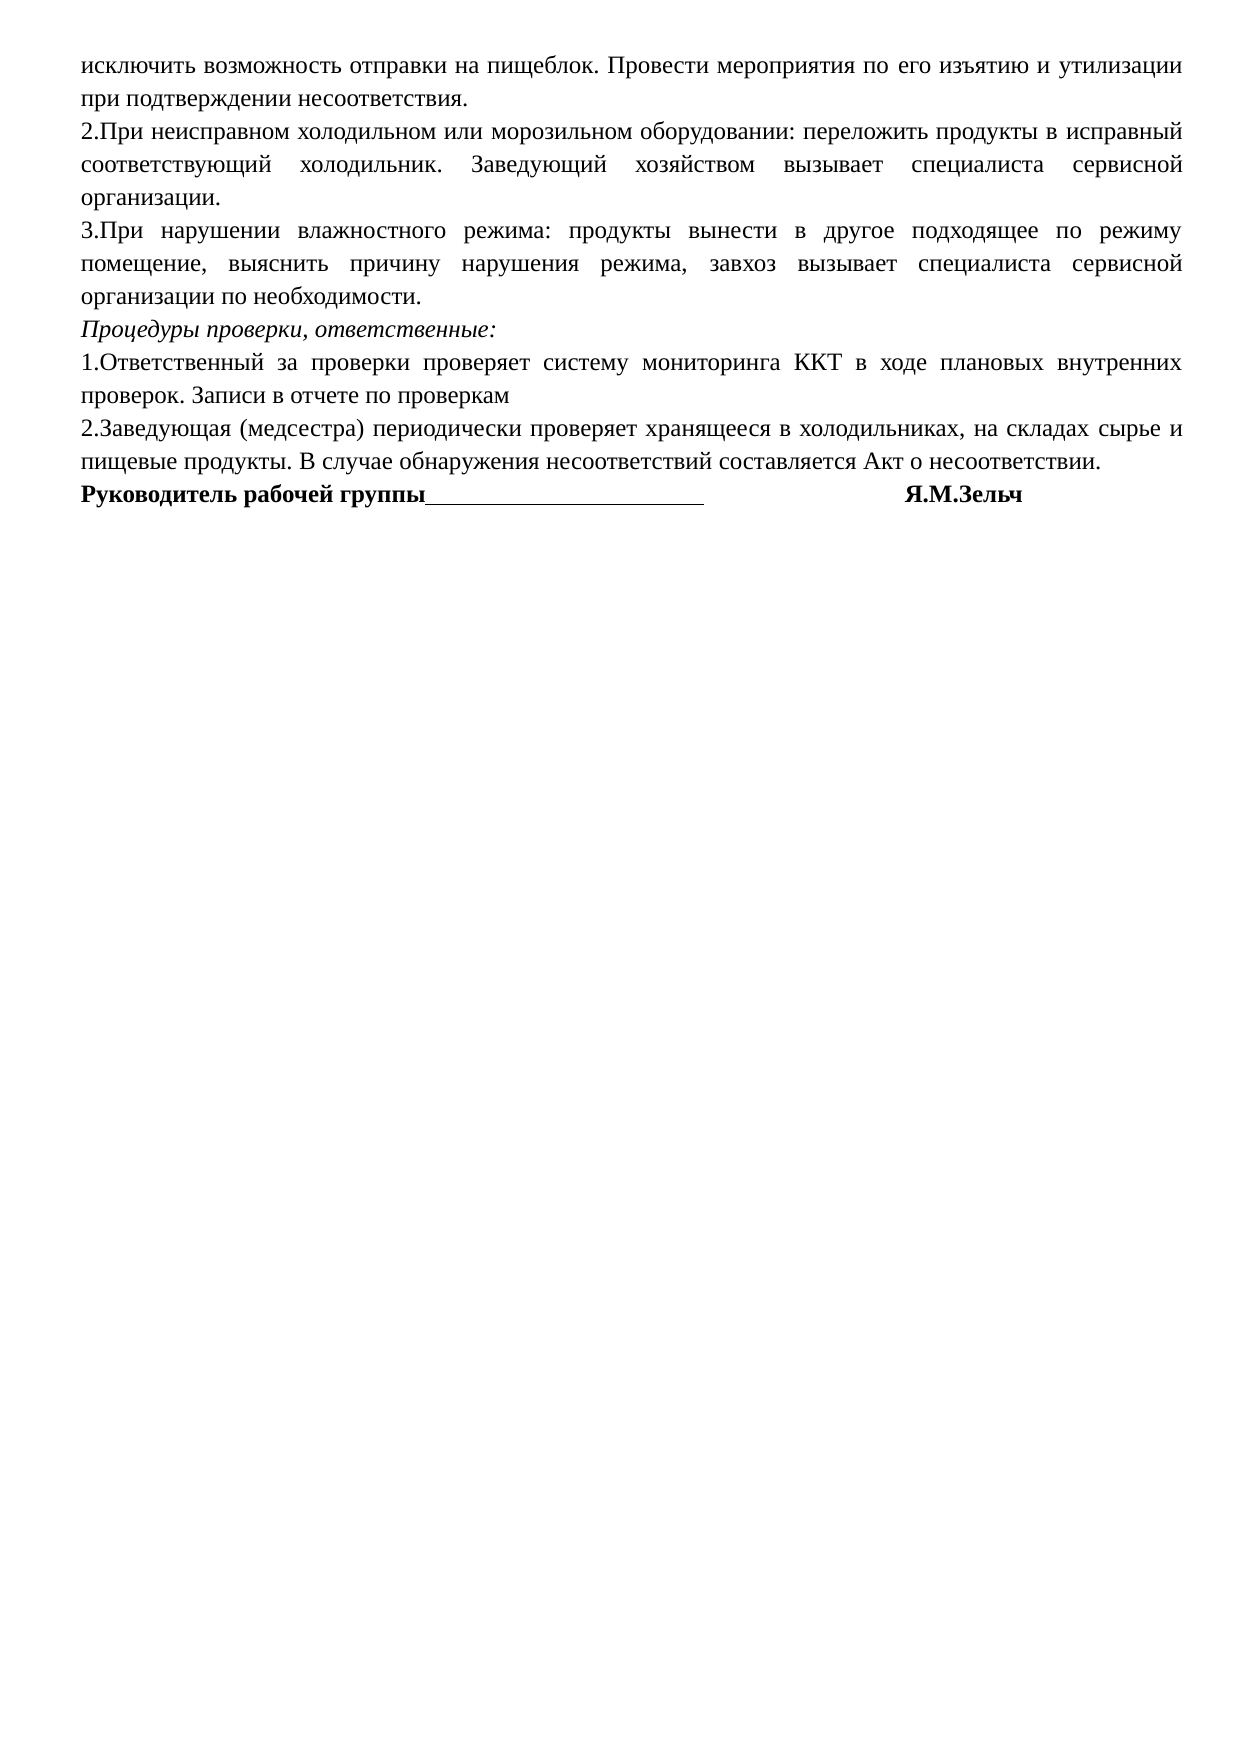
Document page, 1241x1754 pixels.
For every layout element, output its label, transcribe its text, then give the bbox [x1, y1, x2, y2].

text Руководитель рабочей группы Я.М.Зельч [81, 479, 1194, 508]
list При неисправном холодильном или морозильном оборудовании: переложить продукты в исправный соответствующий холодильник. Заведующий хозяйством вызывает специалиста сервисной организации. [81, 116, 1183, 211]
text Процедуры проверки, ответственные: [81, 314, 1194, 343]
list Заведующая (медсестра) периодически проверяет хранящееся в холодильниках, на складах сырье и пищевые продукты. В случае обнаружения несоответствий составляется Акт о несоответствии. [81, 413, 1183, 475]
list Ответственный за проверки проверяет систему мониторинга ККТ в ходе плановых внутренних проверок. Записи в отчете по проверкам [81, 347, 1182, 409]
list исключить возможность отправки на пищеблок. Провести мероприятия по его изъятию и утилизации при подтверждении несоответствия. [81, 50, 1182, 112]
list При нарушении влажностного режима: продукты вынести в другое подходящее по режиму помещение, выяснить причину нарушения режима, завхоз вызывает специалиста сервисной организации по необходимости. [81, 215, 1183, 310]
